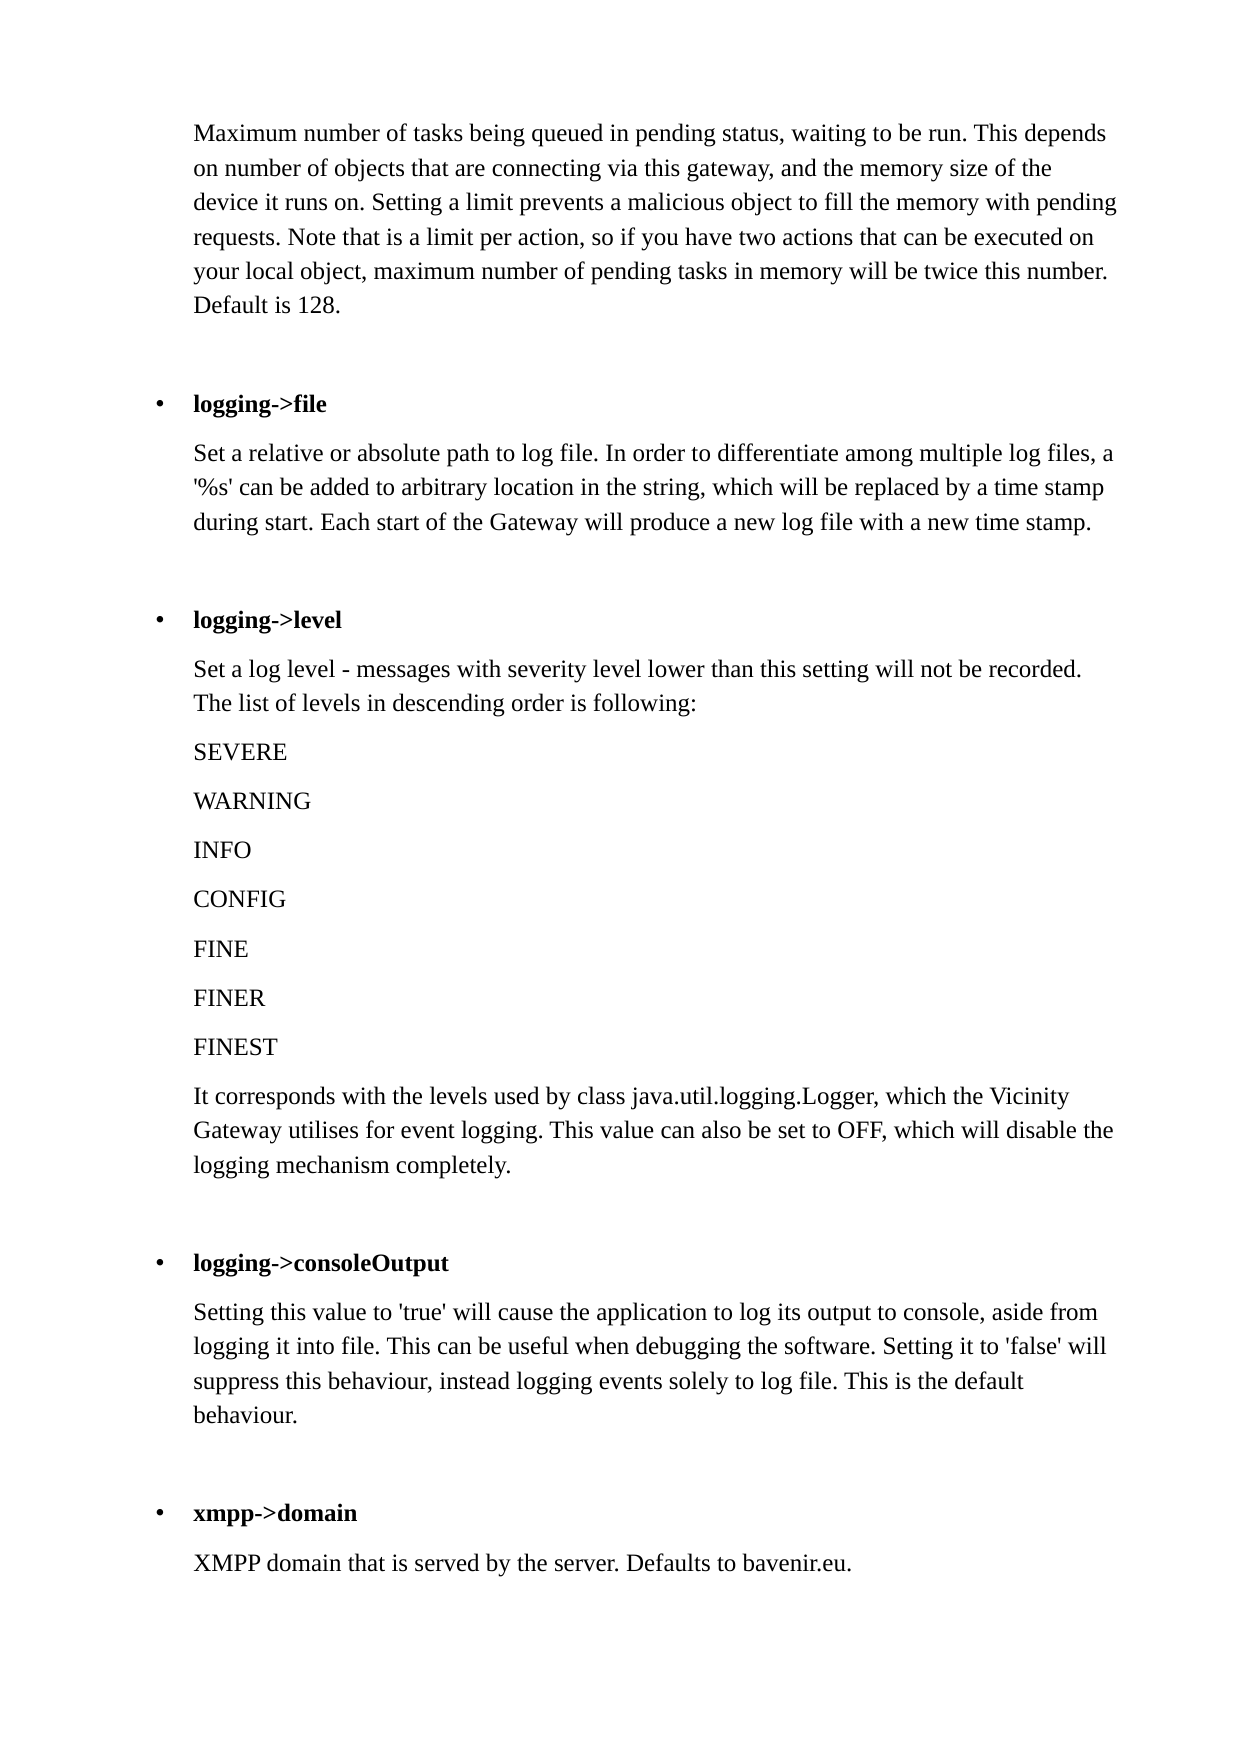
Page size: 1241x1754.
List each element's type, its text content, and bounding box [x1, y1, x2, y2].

list logging->consoleOutput [156, 1248, 1122, 1277]
list XMPP domain that is served by the server. Defaults to bavenir.eu. [156, 1548, 1122, 1576]
list FINEST [156, 1032, 1122, 1061]
list xmpp->domain [156, 1498, 1122, 1527]
list SEVERE [156, 737, 1122, 766]
list WARNING [156, 786, 1122, 815]
list logging->file [156, 389, 1122, 417]
list logging->level [156, 605, 1122, 633]
list Maximum number of tasks being queued in pending status, waiting to be run. This depends on number of objects that are connecting via this gateway, and the memory size of the device it runs on. Setting a limit prevents a malicious object to fill the memory with pending requests. Note that is a limit per action, so if you have two actions that can be executed on your local object, maximum number of pending tasks in memory will be twice this number. Default is 128. [156, 118, 1122, 319]
list It corresponds with the levels used by class java.util.logging.Logger, which the Vicinity Gateway utilises for event logging. This value can also be set to OFF, which will disable the logging mechanism completely. [156, 1081, 1122, 1178]
list FINE [156, 934, 1122, 962]
list Setting this value to 'true' will cause the application to log its output to console, aside from logging it into file. This can be useful when debugging the software. Setting it to 'false' will suppress this behaviour, instead logging events solely to log file. This is the default behaviour. [156, 1297, 1122, 1429]
list Set a relative or absolute path to log file. In order to differentiate among multiple log files, a '%s' can be added to arbitrary location in the string, which will be replaced by a time stamp during start. Each start of the Gateway will produce a new log file with a new time stamp. [156, 438, 1122, 535]
list CONFIG [156, 884, 1122, 913]
list INFO [156, 836, 1122, 864]
list Set a log level - messages with severity level lower than this setting will not be recorded. The list of levels in descending order is following: [156, 654, 1122, 717]
list FINER [156, 983, 1122, 1011]
